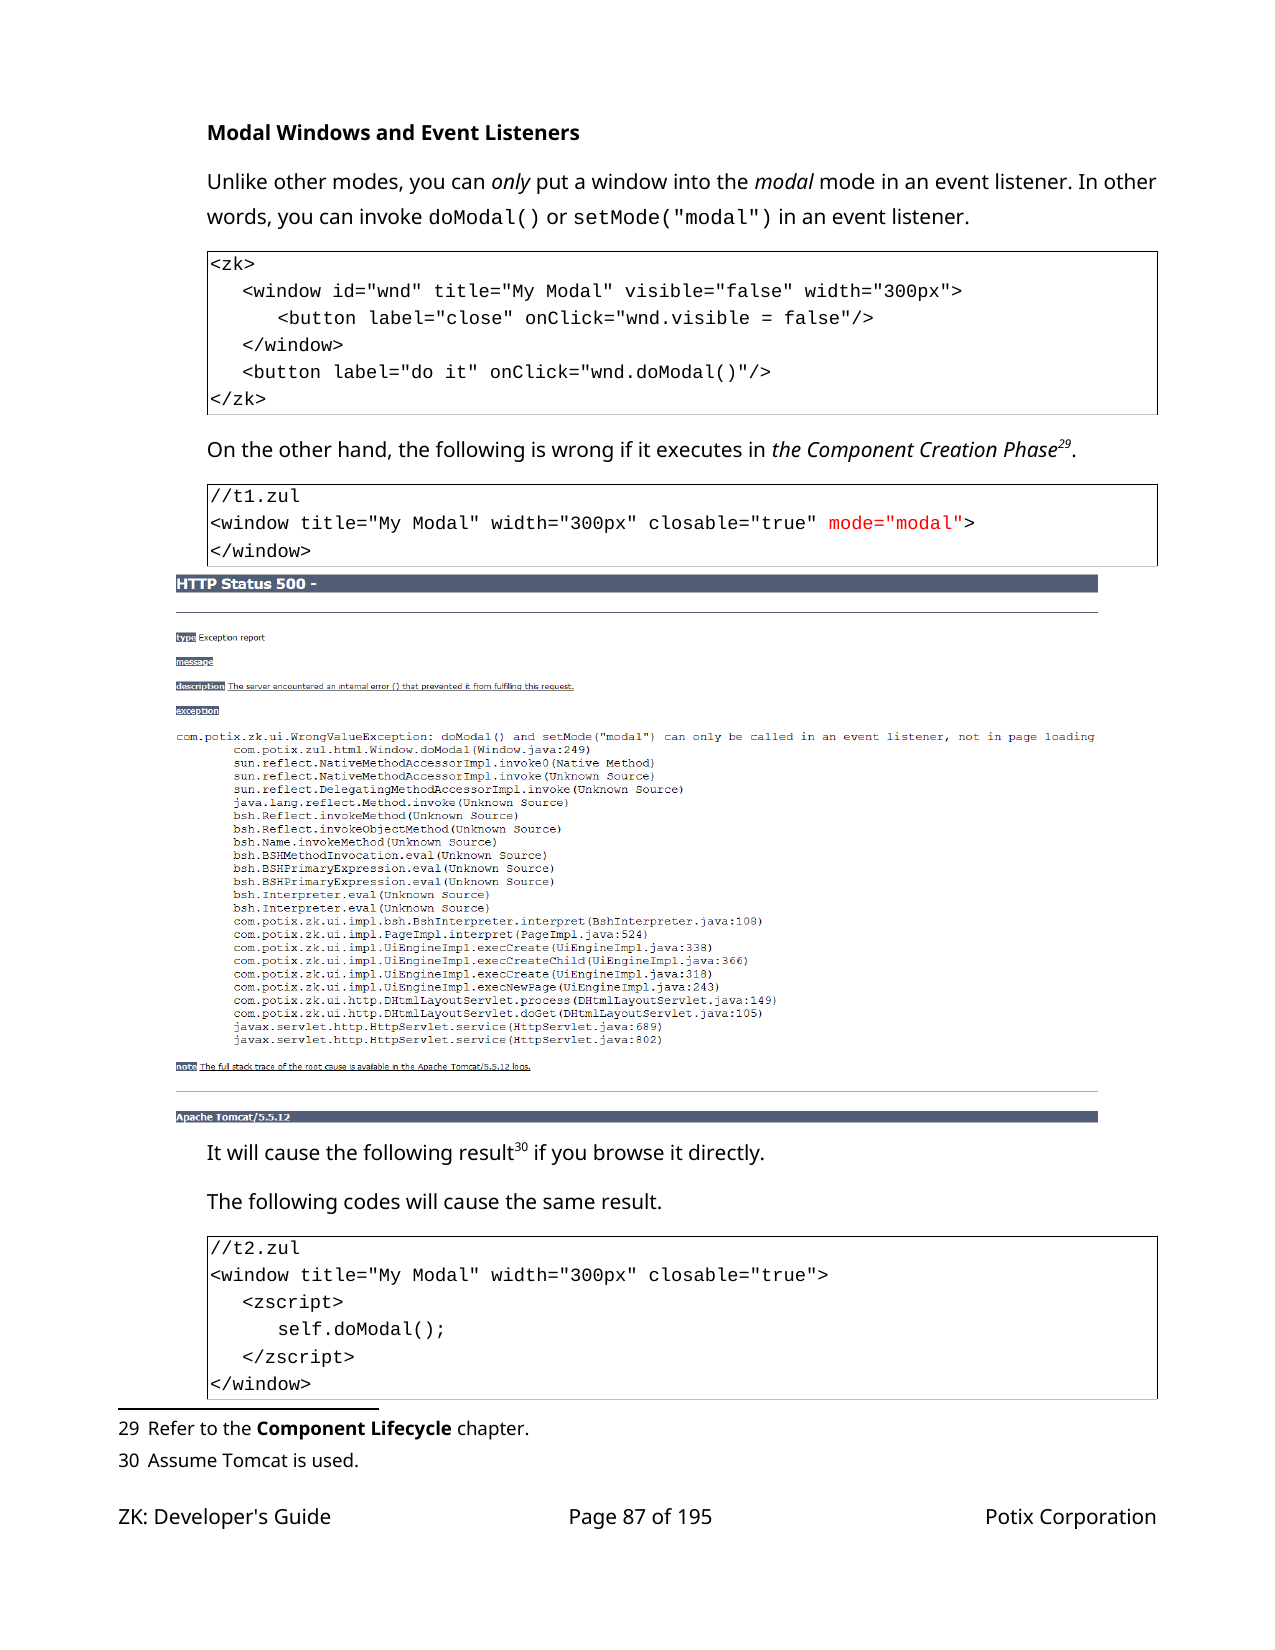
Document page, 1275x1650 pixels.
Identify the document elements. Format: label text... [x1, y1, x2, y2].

text Refer to the Component Lifecycle chapter. [118, 1416, 1157, 1441]
text <window title="My Modal" width="300px" closable="true"> [208, 1263, 1157, 1287]
text <window title="My Modal" width="300px" closable="true" mode="modal"> [208, 511, 1157, 536]
text The following codes will cause the same result. [207, 1187, 1157, 1215]
text Unlike other modes, you can only put a window into the modal mode in an event listener. In other words, you can invoke doModal() or setMode("modal") in an event listener. [207, 167, 1157, 231]
text It will cause the following result if you browse it directly. [207, 1126, 1157, 1166]
text //t1.zul [208, 485, 1157, 508]
text <zscript> [208, 1290, 1157, 1314]
text On the other hand, the following is wrong if it executes in the Component Creation Phase. [207, 435, 1157, 463]
picture [172, 571, 1103, 1126]
text </zscript> [208, 1344, 1157, 1369]
text <window id="wnd" title="My Modal" visible="false" width="300px"> [208, 278, 1157, 303]
text <zk> [208, 252, 1157, 276]
text </window> [208, 333, 1157, 357]
text //t2.zul [208, 1237, 1157, 1260]
text </window> [208, 1372, 1157, 1399]
text self.doModal(); [208, 1317, 1157, 1342]
text </window> [208, 538, 1157, 566]
text <button label="close" onClick="wnd.visible = false"/> [208, 306, 1157, 330]
text Assume Tomcat is used. [118, 1447, 1157, 1473]
text <button label="do it" onClick="wnd.doModal()"/> [208, 360, 1157, 384]
text </zk> [208, 387, 1157, 414]
subtitle Modal Windows and Event Listeners [207, 118, 1157, 146]
